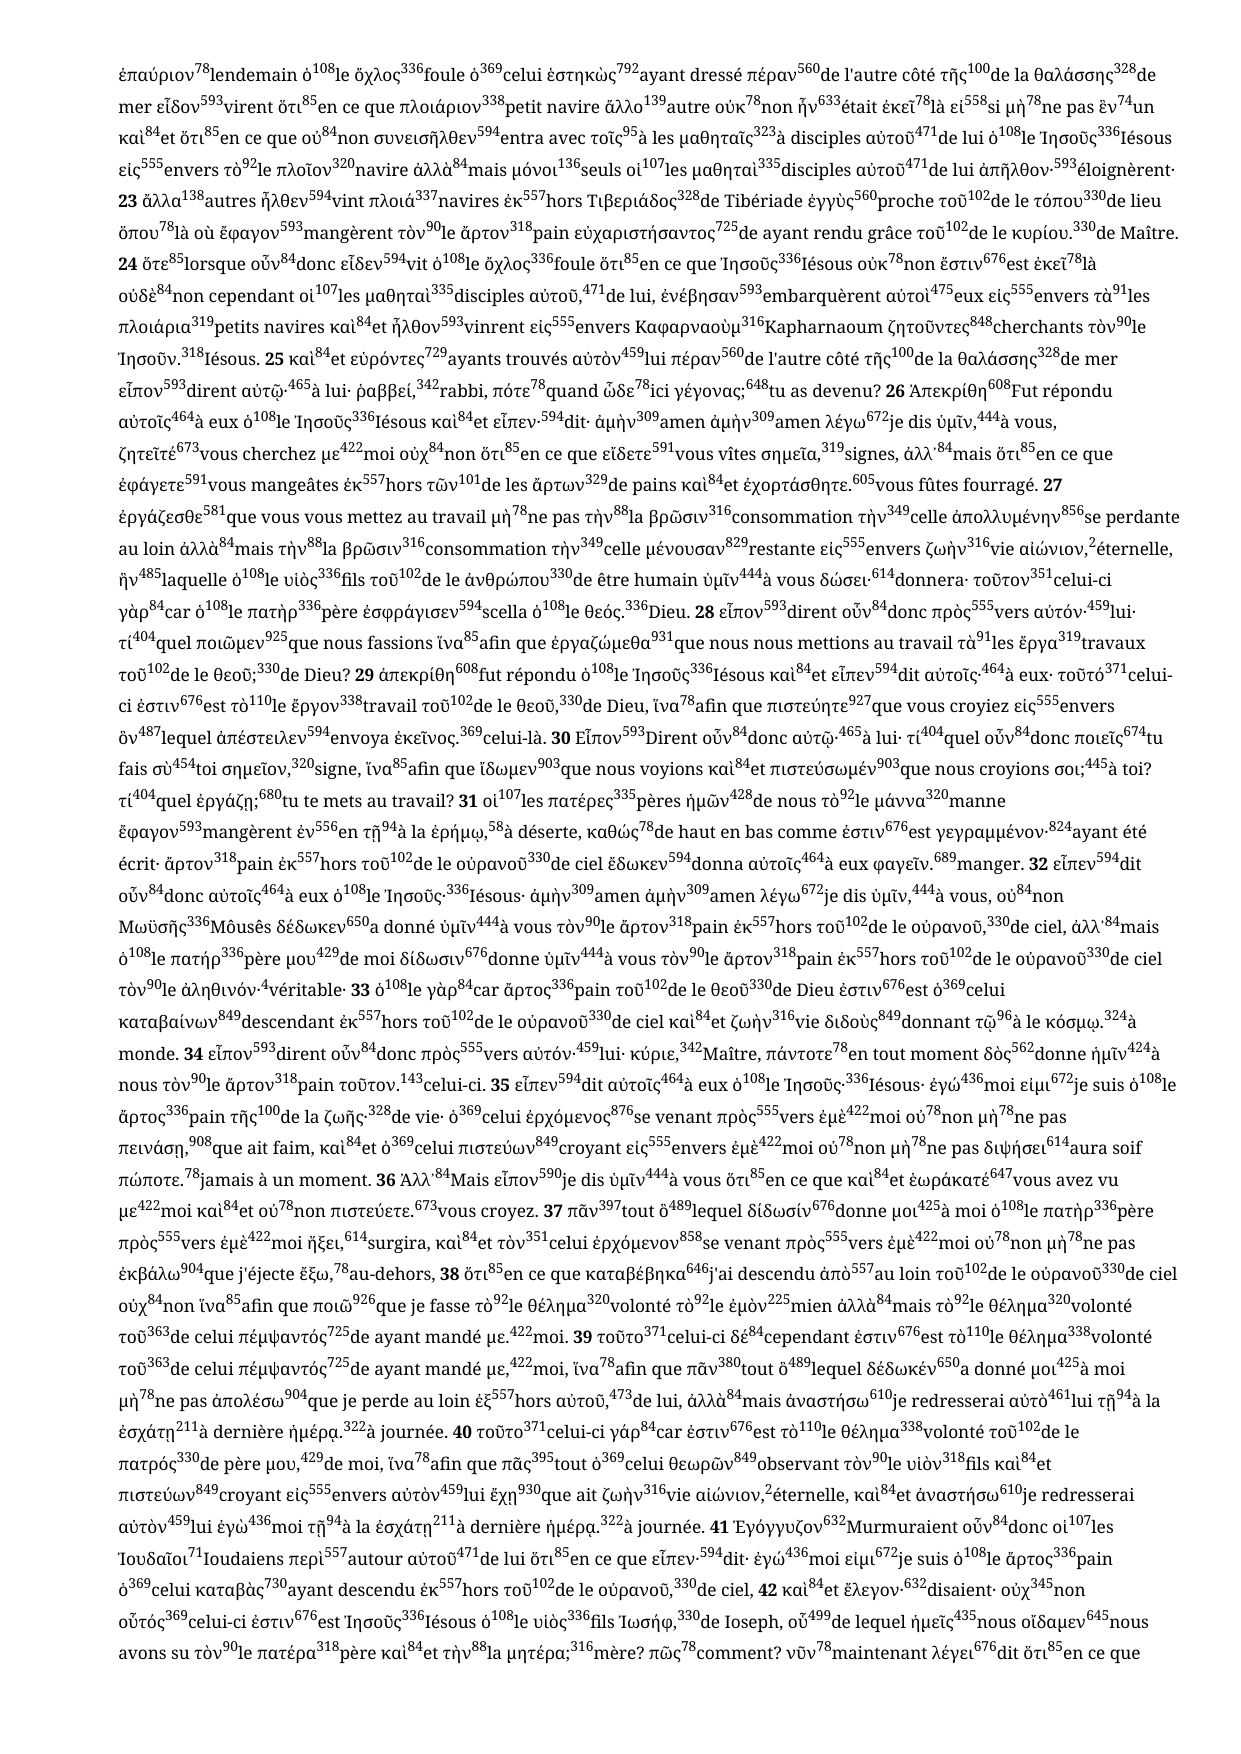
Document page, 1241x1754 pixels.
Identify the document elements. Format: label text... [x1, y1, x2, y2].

text 1 Μετὰ555Après ταῦτα352ceux-ci ἀπῆλθεν594éloigna ὁ108le Ἰησοῦς336Iésous πέραν560de l'autre côté τῆς100de la θαλάσσης328de mer τῆς100de la Γαλιλαίας328de Galilée τῆς100de la Τιβεριάδος.328de Tibériade. 2 ἠκολούθει633suivait δὲ84cependant αὐτῷ465à lui ὄχλος336foule πολύς,292nombreux, ὅτι85en ce que ἐθεώρουν632observaient τὰ91les σημεῖα319signes ἃ488lesquels ἐποίει633faisait ἐπὶ557sur τῶν362de ceux ἀσθενούντων.842de étants infirme. 3 ἀνῆλθεν594vint de bas en haut δὲ84cependant εἰς555envers τὸ92le ὄρος320montagne Ἰησοῦς336Iésous καὶ84et ἐκεῖ78là ἐκάθητο639se était assis μετὰ557avec τῶν101de les μαθητῶν329de disciples αὐτοῦ.471de lui. 4 ἦν633était δὲ84cependant ἐγγὺς78proche τὸ110le πάσχα,338pâque, ἡ106la ἑορτὴ334fête τῶν101de les Ἰουδαίων.65de Ioudaiens. 5 Ἐπάρας730Ayant surélevé οὖν84donc τοὺς249les ὀφθαλμοὺς317yeux ὁ108le Ἰησοῦς336Iésous καὶ84et θεασάμενος749se ayant contemplé ὅτι85en ce que πολὺς292nombreux ὄχλος336foule ἔρχεται682se vient πρὸς555vers αὐτὸν459lui λέγει676dit πρὸς555vers Φίλιππον·318Philippe· πόθεν78d'où? ἀγοράσωμεν903que nous achetions à l'agora ἄρτους317pains ἵνα85afin que φάγωσιν907que mangent οὗτοι;368ceux-ci? 6 τοῦτο353celui-ci δὲ84cependant ἔλεγεν633disait πειράζων849mettant en tentation αὐτόν·459lui· αὐτὸς476lui γὰρ84car ᾔδει667avait su τί404quel ἔμελλεν633imminait ποιεῖν.698faire. 7 ἀπεκρίθη608fut répondu αὐτῷ465à lui Φίλιππος·336Philippe· διακοσίων197de deux cents δηναρίων331de deniers ἄρτοι335pains οὐκ78non ἀρκοῦσιν675suffisent αὐτοῖς464à eux ἵνα85afin que ἕκαστος395chacun βραχύ56court τι276un quelconque λάβῃ.908que prenne. 8 λέγει676dit αὐτῷ465à lui εἷς72un ἐκ557hors τῶν101de les μαθητῶν329de disciples αὐτοῦ,471de lui, Ἀνδρέας336André ὁ108le ἀδελφὸς336frère Σίμωνος330de Simon Πέτρου·330de Pierre· 9 ἔστιν676est παιδάριον338petit jeune enfant ὧδε78ici ὃς505lequel ἔχει676a πέντε183cinq ἄρτους317pains κριθίνους3d'orges καὶ84et δύο185deux ὀψάρια·319fretins· ἀλλὰ84mais ταῦτα370ceux-ci τί417quel ἐστιν676est εἰς555envers τοσούτους;350aussi grands? 10 εἶπεν594dit ὁ108le Ἰησοῦς·336Iésous· ποιήσατε561faites τοὺς89les ἀνθρώπους317êtres humains ἀναπεσεῖν.689tomber de bas en haut. ἦν633était δὲ84cependant χόρτος336herbe πολὺς292nombreux ἐν556en τῷ96à le τόπῳ.324à lieu. ἀνέπεσαν593tombèrent de bas en haut οὖν84donc οἱ107les ἄνδρες335hommes τὸν90le ἀριθμὸν318nombre ὡς78comme πεντακισχίλιοι.71cinq mille. 11 ἔλαβεν594prit οὖν84donc τοὺς89les ἄρτους317pains ὁ108le Ἰησοῦς336Iésous καὶ84et εὐχαριστήσας730ayant rendu grâce διέδωκεν594distribua τοῖς356à ceux ἀνακειμένοις863à se couchants de bas en haut ὁμοίως78semblablement καὶ78aussi ἐκ557hors τῶν103de les ὀψαρίων331de fretins ὅσον489autant lequel ἤθελον.632voulaient. 12 ὡς85comme δὲ84cependant ἐνεπλήσθησαν,607furent rempli dans, λέγει676dit τοῖς95à les μαθηταῖς323à disciples αὐτοῦ·471de lui· συναγάγετε561menez ensemble τὰ91les περισσεύσαντα717ayants surabondés κλάσματα,319morceaux, ἵνα85afin que μή78ne pas τι397un quelconque ἀπόληται.914que se perde au loin. 13 συνήγαγον593menèrent ensemble οὖν84donc καὶ84et ἐγέμισαν593remplirent pleinement δώδεκα183douze κοφίνους317couffins κλασμάτων331de morceaux ἐκ557hors τῶν101de les πέντε195de cinq ἄρτων329de pains τῶν101de les κριθίνων16de d'orges ἃ506lesquels ἐπερίσσευσαν593surabondèrent τοῖς356à ceux βεβρωκόσιν.782à ayants dévorés. 14 Οἱ107Les οὖν84donc ἄνθρωποι335êtres humains ἰδόντες729ayants vus ὃ489lequel ἐποίησεν594fit σημεῖον320signe ἔλεγον632disaient ὅτι85en ce que οὗτός369celui-ci ἐστιν676est ἀληθῶς78vraiment ὁ108le προφήτης336prophète ὁ505celui ἐρχόμενος876se venant εἰς555envers τὸν90le κόσμον.318monde. 15 Ἰησοῦς336Iésous οὖν84donc γνοὺς730ayant connu ὅτι85en ce que μέλλουσιν675imminent ἔρχεσθαι699se venir καὶ84et ἁρπάζειν698ravir αὐτὸν459lui ἵνα85afin que ποιήσωσιν907que fassent βασιλέα,318roi, ἀνεχώρησεν594replaça πάλιν78de nouveau εἰς555envers τὸ92le ὄρος320montagne αὐτὸς549lui-même μόνος.137seul. 16 Ὡς85Comme δὲ84cependant ὀψία70tardive ἐγένετο600se devint κατέβησαν593descendirent οἱ107les μαθηταὶ335disciples αὐτοῦ471de lui ἐπὶ555sur τὴν88la θάλασσαν316mer 17 καὶ84et ἐμβάντες729ayants embarqués εἰς555envers πλοῖον320navire ἤρχοντο638se venaient πέραν560de l'autre côté τῆς100de la θαλάσσης328de mer εἰς555envers Καφαρναούμ.316Kapharnaoum. καὶ84et σκοτία334ténèbre ἤδη78déjà ἐγεγόνει667avait devenu καὶ84et οὔπω78non encore ἐληλύθει667avait venu πρὸς555vers αὐτοὺς458eux ὁ108le Ἰησοῦς,336Iésous, 18 ἥ106la τε84et aussi θάλασσα334mer ἀνέμου330de vent μεγάλου17de grand πνέοντος843de soufflant διηγείρετο.644était réveillé. 19 ἐληλακότες791ayants propulsés οὖν84donc ὡς78comme σταδίους317stades εἴκοσι183vingt πέντε183cinq ἢ84ou τριάκοντα183trente θεωροῦσιν675observent τὸν90le Ἰησοῦν318Iésous περιπατοῦντα831piétinant autour ἐπὶ557sur τῆς100de la θαλάσσης328de mer καὶ84et ἐγγὺς560proche τοῦ104de le πλοίου332de navire γινόμενον,858se devenant, καὶ84et ἐφοβήθησαν.607furent effrayé. 20 ὁ476celui δὲ84cependant λέγει676dit αὐτοῖς·464à eux· ἐγώ436moi εἰμι·672je suis· μὴ78ne pas φοβεῖσθε.581que vous vous effrayez. 21 ἤθελον632voulaient οὖν84donc λαβεῖν689prendre αὐτὸν459lui εἰς555envers τὸ92le πλοῖον,320navire, καὶ84et εὐθέως78directement ἐγένετο600se devint τὸ110le πλοῖον338navire ἐπὶ557sur τῆς100de la γῆς328de terre εἰς555envers ἣν485laquelle ὑπῆγον.632dirigeaient en arrière. 22 Τῇ355à Celle ἐπαύριον78lendemain ὁ108le ὄχλος336foule ὁ369celui ἑστηκὼς792ayant dressé πέραν560de l'autre côté τῆς100de la θαλάσσης328de mer εἶδον593virent ὅτι85en ce que πλοιάριον338petit navire ἄλλο139autre οὐκ78non ἦν633était ἐκεῖ78là εἰ558si μὴ78ne pas ἓν74un καὶ84et ὅτι85en ce que οὐ84non συνεισῆλθεν594entra avec τοῖς95à les μαθηταῖς323à disciples αὐτοῦ471de lui ὁ108le Ἰησοῦς336Iésous εἰς555envers τὸ92le πλοῖον320navire ἀλλὰ84mais μόνοι136seuls οἱ107les μαθηταὶ335disciples αὐτοῦ471de lui ἀπῆλθον·593éloignèrent· 23 ἄλλα138autres ἦλθεν594vint πλοιά337navires ἐκ557hors Τιβεριάδος328de Tibériade ἐγγὺς560proche τοῦ102de le τόπου330de lieu ὅπου78là où ἔφαγον593mangèrent τὸν90le ἄρτον318pain εὐχαριστήσαντος725de ayant rendu grâce τοῦ102de le κυρίου.330de Maître. 24 ὅτε85lorsque οὖν84donc εἶδεν594vit ὁ108le ὄχλος336foule ὅτι85en ce que Ἰησοῦς336Iésous οὐκ78non ἔστιν676est ἐκεῖ78là οὐδὲ84non cependant οἱ107les μαθηταὶ335disciples αὐτοῦ,471de lui, ἐνέβησαν593embarquèrent αὐτοὶ475eux εἰς555envers τὰ91les πλοιάρια319petits navires καὶ84et ἦλθον593vinrent εἰς555envers Καφαρναοὺμ316Kapharnaoum ζητοῦντες848cherchants τὸν90le Ἰησοῦν.318Iésous. 25 καὶ84et εὑρόντες729ayants trouvés αὐτὸν459lui πέραν560de l'autre côté τῆς100de la θαλάσσης328de mer εἶπον593dirent αὐτῷ·465à lui· ῥαββεί,342rabbi, πότε78quand ὧδε78ici γέγονας;648tu as devenu? 26 Ἀπεκρίθη608Fut répondu αὐτοῖς464à eux ὁ108le Ἰησοῦς336Iésous καὶ84et εἶπεν·594dit· ἀμὴν309amen ἀμὴν309amen λέγω672je dis ὑμῖν,444à vous, ζητεῖτέ673vous cherchez με422moi οὐχ84non ὅτι85en ce que εἴδετε591vous vîtes σημεῖα,319signes, ἀλλ᾽84mais ὅτι85en ce que ἐφάγετε591vous mangeâtes ἐκ557hors τῶν101de les ἄρτων329de pains καὶ84et ἐχορτάσθητε.605vous fûtes fourragé. 27 ἐργάζεσθε581que vous vous mettez au travail μὴ78ne pas τὴν88la βρῶσιν316consommation τὴν349celle ἀπολλυμένην856se perdante au loin ἀλλὰ84mais τὴν88la βρῶσιν316consommation τὴν349celle μένουσαν829restante εἰς555envers ζωὴν316vie αἰώνιον,2éternelle, ἣν485laquelle ὁ108le υἱὸς336fils τοῦ102de le ἀνθρώπου330de être humain ὑμῖν444à vous δώσει·614donnera· τοῦτον351celui-ci γὰρ84car ὁ108le πατὴρ336père ἐσφράγισεν594scella ὁ108le θεός.336Dieu. 28 εἶπον593dirent οὖν84donc πρὸς555vers αὐτόν·459lui· τί404quel ποιῶμεν925que nous fassions ἵνα85afin que ἐργαζώμεθα931que nous nous mettions au travail τὰ91les ἔργα319travaux τοῦ102de le θεοῦ;330de Dieu? 29 ἀπεκρίθη608fut répondu ὁ108le Ἰησοῦς336Iésous καὶ84et εἶπεν594dit αὐτοῖς·464à eux· τοῦτό371celui-ci ἐστιν676est τὸ110le ἔργον338travail τοῦ102de le θεοῦ,330de Dieu, ἵνα78afin que πιστεύητε927que vous croyiez εἰς555envers ὃν487lequel ἀπέστειλεν594envoya ἐκεῖνος.369celui-là. 30 Εἶπον593Dirent οὖν84donc αὐτῷ·465à lui· τί404quel οὖν84donc ποιεῖς674tu fais σὺ454toi σημεῖον,320signe, ἵνα85afin que ἴδωμεν903que nous voyions καὶ84et πιστεύσωμέν903que nous croyions σοι;445à toi? τί404quel ἐργάζῃ;680tu te mets au travail? 31 οἱ107les πατέρες335pères ἡμῶν428de nous τὸ92le μάννα320manne ἔφαγον593mangèrent ἐν556en τῇ94à la ἐρήμῳ,58à déserte, καθώς78de haut en bas comme ἐστιν676est γεγραμμένον·824ayant été écrit· ἄρτον318pain ἐκ557hors τοῦ102de le οὐρανοῦ330de ciel ἔδωκεν594donna αὐτοῖς464à eux φαγεῖν.689manger. 32 εἶπεν594dit οὖν84donc αὐτοῖς464à eux ὁ108le Ἰησοῦς·336Iésous· ἀμὴν309amen ἀμὴν309amen λέγω672je dis ὑμῖν,444à vous, οὐ84non Μωϋσῆς336Môusês δέδωκεν650a donné ὑμῖν444à vous τὸν90le ἄρτον318pain ἐκ557hors τοῦ102de le οὐρανοῦ,330de ciel, ἀλλ᾽84mais ὁ108le πατήρ336père μου429de moi δίδωσιν676donne ὑμῖν444à vous τὸν90le ἄρτον318pain ἐκ557hors τοῦ102de le οὐρανοῦ330de ciel τὸν90le ἀληθινόν·4véritable· 33 ὁ108le γὰρ84car ἄρτος336pain τοῦ102de le θεοῦ330de Dieu ἐστιν676est ὁ369celui καταβαίνων849descendant ἐκ557hors τοῦ102de le οὐρανοῦ330de ciel καὶ84et ζωὴν316vie διδοὺς849donnant τῷ96à le κόσμῳ.324à monde. 34 εἶπον593dirent οὖν84donc πρὸς555vers αὐτόν·459lui· κύριε,342Maître, πάντοτε78en tout moment δὸς562donne ἡμῖν424à nous τὸν90le ἄρτον318pain τοῦτον.143celui-ci. 35 εἶπεν594dit αὐτοῖς464à eux ὁ108le Ἰησοῦς·336Iésous· ἐγώ436moi εἰμι672je suis ὁ108le ἄρτος336pain τῆς100de la ζωῆς·328de vie· ὁ369celui ἐρχόμενος876se venant πρὸς555vers ἐμὲ422moi οὐ78non μὴ78ne pas πεινάσῃ,908que ait faim, καὶ84et ὁ369celui πιστεύων849croyant εἰς555envers ἐμὲ422moi οὐ78non μὴ78ne pas διψήσει614aura soif πώποτε.78jamais à un moment. 36 Ἀλλ᾽84Mais εἶπον590je dis ὑμῖν444à vous ὅτι85en ce que καὶ84et ἑωράκατέ647vous avez vu με422moi καὶ84et οὐ78non πιστεύετε.673vous croyez. 37 πᾶν397tout ὃ489lequel δίδωσίν676donne μοι425à moi ὁ108le πατὴρ336père πρὸς555vers ἐμὲ422moi ἥξει,614surgira, καὶ84et τὸν351celui ἐρχόμενον858se venant πρὸς555vers ἐμὲ422moi οὐ78non μὴ78ne pas ἐκβάλω904que j'éjecte ἔξω,78au-dehors, 38 ὅτι85en ce que καταβέβηκα646j'ai descendu ἀπὸ557au loin τοῦ102de le οὐρανοῦ330de ciel οὐχ84non ἵνα85afin que ποιῶ926que je fasse τὸ92le θέλημα320volonté τὸ92le ἐμὸν225mien ἀλλὰ84mais τὸ92le θέλημα320volonté τοῦ363de celui πέμψαντός725de ayant mandé με.422moi. 39 τοῦτο371celui-ci δέ84cependant ἐστιν676est τὸ110le θέλημα338volonté τοῦ363de celui πέμψαντός725de ayant mandé με,422moi, ἵνα78afin que πᾶν380tout ὃ489lequel δέδωκέν650a donné μοι425à moi μὴ78ne pas ἀπολέσω904que je perde au loin ἐξ557hors αὐτοῦ,473de lui, ἀλλὰ84mais ἀναστήσω610je redresserai αὐτὸ461lui τῇ94à la ἐσχάτῃ211à dernière ἡμέρᾳ.322à journée. 40 τοῦτο371celui-ci γάρ84car ἐστιν676est τὸ110le θέλημα338volonté τοῦ102de le πατρός330de père μου,429de moi, ἵνα78afin que πᾶς395tout ὁ369celui θεωρῶν849observant τὸν90le υἱὸν318fils καὶ84et πιστεύων849croyant εἰς555envers αὐτὸν459lui ἔχῃ930que ait ζωὴν316vie αἰώνιον,2éternelle, καὶ84et ἀναστήσω610je redresserai αὐτὸν459lui ἐγὼ436moi τῇ94à la ἐσχάτῃ211à dernière ἡμέρᾳ.322à journée. 41 Ἐγόγγυζον632Murmuraient οὖν84donc οἱ107les Ἰουδαῖοι71Ioudaiens περὶ557autour αὐτοῦ471de lui ὅτι85en ce que εἶπεν·594dit· ἐγώ436moi εἰμι672je suis ὁ108le ἄρτος336pain ὁ369celui καταβὰς730ayant descendu ἐκ557hors τοῦ102de le οὐρανοῦ,330de ciel, 42 καὶ84et ἔλεγον·632disaient· οὐχ345non οὗτός369celui-ci ἐστιν676est Ἰησοῦς336Iésous ὁ108le υἱὸς336fils Ἰωσήφ,330de Ioseph, οὗ499de lequel ἡμεῖς435nous οἴδαμεν645nous avons su τὸν90le πατέρα318père καὶ84et τὴν88la μητέρα;316mère? πῶς78comment? νῦν78maintenant λέγει676dit ὅτι85en ce que ἐκ557hors τοῦ102de le οὐρανοῦ330de ciel καταβέβηκα;646j'ai descendu? 43 ἀπεκρίθη608fut répondu Ἰησοῦς336Iésous καὶ84et εἶπεν594dit αὐτοῖς·464à eux· μὴ78ne pas γογγύζετε577murmurez μετ᾽557avec ἀλλήλων.511de les uns les autres. 44 οὐδεὶς395aucun δύναται682se peut ἐλθεῖν689venir πρός555vers με422moi ἐὰν85si le cas échéant μὴ78ne pas ὁ108le πατὴρ336père ὁ369celui πέμψας730ayant mandé με422moi ἑλκύσῃ908que tire αὐτόν,459lui, κἀγὼ436et moi ἀναστήσω610je redresserai αὐτὸν459lui ἐν556en τῇ94à la ἐσχάτῃ211à dernière ἡμέρᾳ.322à journée. 45 ἔστιν676est γεγραμμένον824ayant été écrit ἐν556en τοῖς95à les προφήταις·323à prophètes· καὶ84et ἔσονται619se seront πάντες291tous διδακτοὶ71enseignés θεοῦ·330de Dieu· πᾶς395tout ὁ369celui ἀκούσας730ayant écouté παρὰ557à côté τοῦ102de le πατρὸς330de père καὶ84et μαθὼν730ayant appris ἔρχεται682se vient πρὸς555vers ἐμέ.422moi. 46 οὐχ78non ὅτι85en ce que τὸν90le πατέρα318père ἑώρακέν650a vu τις395un quelconque εἰ558si μὴ78ne pas ὁ369celui ὢν849étant παρὰ557à côté τοῦ102de le θεοῦ,330de Dieu, οὗτος369celui-ci ἑώρακεν650a vu τὸν90le πατέρα.318père. 47 Ἀμὴν309Amen ἀμὴν309amen λέγω672je dis ὑμῖν,444à vous, ὁ369celui πιστεύων849croyant ἔχει676a ζωὴν316vie αἰώνιον.2éternelle. 48 Ἐγώ436Moi εἰμι672je suis ὁ108le ἄρτος336pain τῆς100de la ζωῆς.328de vie. 49 οἱ107les πατέρες335pères ὑμῶν447de vous ἔφαγον593mangèrent ἐν556en τῇ94à la ἐρήμῳ58à déserte τὸ92le μάννα320manne καὶ84et ἀπέθανον·593moururent loin· 50 οὗτός369celui-ci ἐστιν676est ὁ108le ἄρτος336pain ὁ369celui ἐκ557hors τοῦ102de le οὐρανοῦ330de ciel καταβαίνων,849descendant, ἵνα85afin que τις395un quelconque ἐξ557hors αὐτοῦ471de lui φάγῃ908que mange καὶ84et μὴ78ne pas ἀποθάνῃ.908que meure loin. 51 ἐγώ436moi εἰμι672je suis ὁ108le ἄρτος336pain ὁ369celui ζῶν849vivant ὁ369celui ἐκ557hors τοῦ102de le οὐρανοῦ330de ciel καταβάς·730ayant descendu· ἐάν85si le cas échéant τις395un quelconque φάγῃ908que mange ἐκ557hors τούτου155de celui-ci τοῦ102de le ἄρτου330de pain ζήσεται620se vivra εἰς555envers τὸν90le αἰῶνα,318ère, καὶ84et ὁ108le ἄρτος336pain δὲ78cependant ὃν487lequel ἐγὼ436moi δώσω610je donnerai ἡ106la σάρξ334chair μού429de moi ἐστιν676est ὑπὲρ557au-dessus τῆς100de la τοῦ102de le κόσμου330de monde ζωῆς.328de vie. 52 Ἐμάχοντο638Se bataillaient οὖν84donc πρὸς555vers ἀλλήλους508les uns les autres οἱ107les Ἰουδαῖοι71Ioudaiens λέγοντες·848disants· πῶς78comment? δύναται682se peut οὗτος369celui-ci ἡμῖν424à nous δοῦναι689donner τὴν88la σάρκα316chair αὐτοῦ471de lui φαγεῖν;689manger? 53 εἶπεν594dit οὖν84donc αὐτοῖς464à eux ὁ108le Ἰησοῦς·336Iésous· ἀμὴν309amen ἀμὴν309amen λέγω672je dis ὑμῖν,444à vous, ἐὰν85si le cas échéant μὴ78ne pas φάγητε905que vous mangiez τὴν88la σάρκα316chair τοῦ102de le υἱοῦ330de fils τοῦ102de le ἀνθρώπου330de être humain καὶ84et πίητε905que vous buviez αὐτοῦ471de lui τὸ92le αἷμα,320sang, οὐκ78non ἔχετε673vous avez ζωὴν316vie ἐν556en ἑαυτοῖς.526à vous-mêmes. 54 ὁ369celui τρώγων849rongeant μου429de moi τὴν88la σάρκα316chair καὶ84et πίνων849buvant μου429de moi τὸ92le αἷμα320sang ἔχει676a ζωὴν316vie αἰώνιον,2éternelle, κἀγὼ436et moi ἀναστήσω610je redresserai αὐτὸν459lui τῇ94à la ἐσχάτῃ211à dernière ἡμέρᾳ.322à journée. 55 ἡ106la γὰρ84car σάρξ334chair μου429de moi ἀληθής70vrai ἐστιν676est βρῶσις,334consommation, καὶ84et τὸ110le αἷμά338sang μου429de moi ἀληθής70vrai ἐστιν676est πόσις.334boisson. 56 ὁ369celui τρώγων849rongeant μου429de moi τὴν88la σάρκα316chair καὶ84et πίνων849buvant μου429de moi τὸ92le αἷμα320sang ἐν556en ἐμοὶ425à moi μένει676reste κἀγὼ436et moi ἐν556en αὐτῷ.465à lui. 57 καθὼς78de haut en bas comme ἀπέστειλέν594envoya με422moi ὁ108le ζῶν849vivant πατὴρ336père κἀγὼ436et moi ζῶ672je vis διὰ555par le fait de τὸν90le πατέρα,318père, καὶ78aussi ὁ369celui τρώγων849rongeant με422moi κἀκεῖνος369et celui-là ζήσει614vivra δι᾽555par le fait de ἐμέ.422moi. 58 οὗτός369celui-ci ἐστιν676est ὁ108le ἄρτος336pain ὁ369celui ἐξ557hors οὐρανοῦ330de ciel καταβάς,730ayant descendu, οὐ78non καθὼς78de haut en bas comme ἔφαγον593mangèrent οἱ107les πατέρες335pères καὶ84et ἀπέθανον·593moururent loin· ὁ369celui τρώγων849rongeant τοῦτον143celui-ci τὸν90le ἄρτον318pain ζήσει614vivra εἰς555envers τὸν90le αἰῶνα.318ère. 59 Ταῦτα352Ceux-ci εἶπεν594dit ἐν556en συναγωγῇ322à synagogue διδάσκων849enseignant ἐν556en Καφαρναούμ.322à Kapharnaoum. 60 Πολλοὶ394Nombreux οὖν84donc ἀκούσαντες729ayants écoutés ἐκ557hors τῶν101de les μαθητῶν329de disciples αὐτοῦ471de lui εἶπον·593dirent· σκληρός48dur ἐστιν676est ὁ108le λόγος336discours οὗτος·161celui-ci· τίς415quel δύναται682se peut αὐτοῦ471de lui ἀκούειν;698écouter? 61 εἰδὼς792ayant su δὲ84cependant ὁ108le Ἰησοῦς336Iésous ἐν556en ἑαυτῷ540à lui-même ὅτι85en ce que γογγύζουσιν675murmurent περὶ557autour τούτου365de celui-ci οἱ107les μαθηταὶ335disciples αὐτοῦ471de lui εἶπεν594dit αὐτοῖς·464à eux· τοῦτο371celui-ci ὑμᾶς441vous σκανδαλίζει;676scandalise? 62 ἐὰν85si le cas échéant οὖν84donc θεωρῆτε927que vous observiez τὸν90le υἱὸν318fils τοῦ102de le ἀνθρώπου330de être humain ἀναβαίνοντα831montant ὅπου85là où ἦν633était τὸ92le πρότερον;56plus avant? 63 τὸ110le πνεῦμά338souffle ἐστιν676est τὸ371ce ζῳοποιοῦν,851faisant être vivant, ἡ106la σὰρξ334chair οὐκ78non ὠφελεῖ676profite οὐδέν·380aucun· τὰ109les ῥήματα337oraux ἃ488lesquels ἐγὼ436moi λελάληκα646j'ai bavardé ὑμῖν444à vous πνεῦμά338souffle ἐστιν676est καὶ84et ζωή334vie ἐστιν.676est. 64 ἀλλ᾽84mais εἰσὶν675sont ἐξ557hors ὑμῶν447de vous τινες394des quelconques οἳ504lesquels οὐ78non πιστεύουσιν.675croient. ᾔδει667avait su γὰρ84car ἐξ557hors ἀρχῆς328de origine ὁ108le Ἰησοῦς336Iésous τίνες414quels εἰσὶν675sont οἱ368ceux μὴ78ne pas πιστεύοντες848croyants καὶ84et τίς415quel ἐστιν676est ὁ369celui παραδώσων774qui livrera αὐτόν.459lui. 65 καὶ84et ἔλεγεν·633disait· διὰ555par le fait de τοῦτο353celui-ci εἴρηκα646j'ai dit ὑμῖν444à vous ὅτι85en ce que οὐδεὶς395aucun δύναται682se peut ἐλθεῖν689venir πρός555vers με422moi ἐὰν85si le cas échéant μὴ78ne pas ᾖ930que soit δεδομένον824ayant été donné αὐτῷ465à lui ἐκ557hors τοῦ102de le πατρός.330de père. 66 Ἐκ557Hors τούτου365de celui-ci πολλοὶ394nombreux ἐκ557hors τῶν101de les μαθητῶν329de disciples αὐτοῦ471de lui ἀπῆλθον593éloignèrent εἰς555envers τὰ352ces ὀπίσω78derrière καὶ84et οὐκέτι78non plus μετ᾽557avec αὐτοῦ471de lui περιεπάτουν.632piétinaient autour. 67 εἶπεν594dit οὖν84donc ὁ108le Ἰησοῦς336Iésous τοῖς95à les δώδεκα·59à douze· μὴ345ne pas καὶ78aussi ὑμεῖς453vous θέλετε673vous voulez ὑπάγειν;698diriger en arrière? 68 ἀπεκρίθη608fut répondu αὐτῷ465à lui Σίμων336Simon Πέτρος·336Pierre· κύριε,342Maître, πρὸς555vers τίνα402quel ἀπελευσόμεθα;615nous nous éloignerons? ῥήματα319oraux ζωῆς328de vie αἰωνίου15de éternelle ἔχεις,674tu as, 69 καὶ84et ἡμεῖς435nous πεπιστεύκαμεν645nous avons cru καὶ84et ἐγνώκαμεν645nous avons connu ὅτι85en ce que σὺ454toi εἶ674tu es ὁ108le ἅγιος72saint τοῦ102de le θεοῦ.330de Dieu. 70 ἀπεκρίθη608fut répondu αὐτοῖς464à eux ὁ108le Ἰησοῦς·336Iésous· οὐκ345non ἐγὼ436moi ὑμᾶς441vous τοὺς89les δώδεκα53douze ἐξελεξάμην;596je m'élus? καὶ84et ἐξ557hors ὑμῶν447de vous εἷς72un διάβολός48diable ἐστιν.676est. 71 ἔλεγεν633disait δὲ84cependant τὸν90le Ἰούδαν318Iouda Σίμωνος330de Simon Ἰσκαριώτου·330de Iskariote· οὗτος369celui-ci γὰρ84car ἔμελλεν633imminait παραδιδόναι698livrer αὐτόν,459lui, εἷς72un ἐκ557hors τῶν101de les δώδεκα.65de douze. [118, 59, 1181, 1665]
